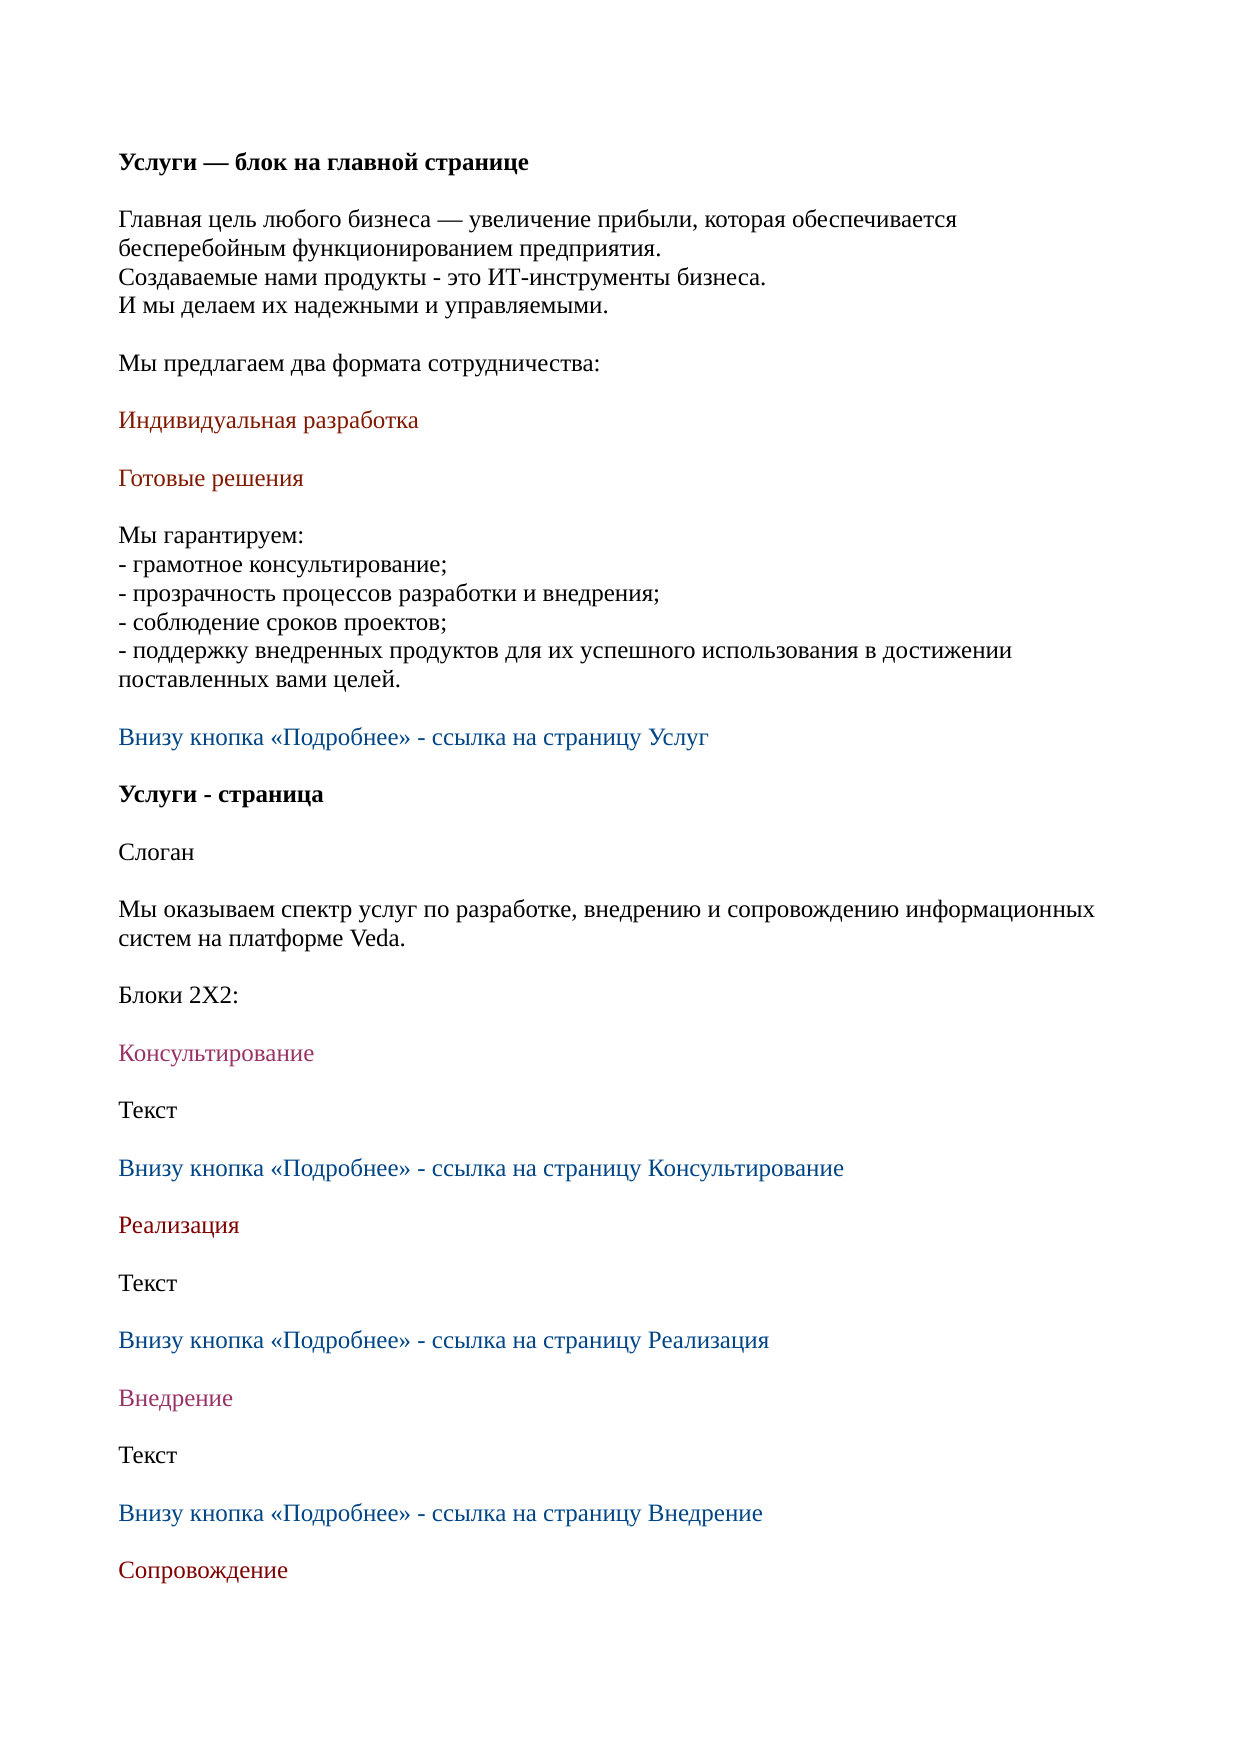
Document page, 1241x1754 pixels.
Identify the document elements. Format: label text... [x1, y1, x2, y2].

text Текст [118, 1268, 1122, 1297]
text И мы делаем их надежными и управляемыми. [118, 291, 1122, 319]
text Индивидуальная разработка [118, 406, 1122, 434]
text Сопровождение [118, 1556, 1122, 1584]
text Услуги - страница [118, 779, 1122, 808]
text Слоган [118, 837, 1122, 866]
text Внизу кнопка «Подробнее» - ссылка на страницу Услуг [118, 722, 1122, 751]
text Мы оказываем спектр услуг по разработке, внедрению и сопровождению информационных систем на платформе Veda. [118, 894, 1122, 952]
text Внедрение [118, 1383, 1122, 1412]
text Внизу кнопка «Подробнее» - ссылка на страницу Реализация [118, 1326, 1122, 1354]
text - грамотное консультирование; [118, 549, 1122, 578]
text Блоки 2Х2: [118, 981, 1122, 1009]
text Мы гарантируем: [118, 521, 1122, 549]
text Готовые решения [118, 463, 1122, 492]
text - соблюдение сроков проектов; [118, 607, 1122, 636]
text - прозрачность процессов разработки и внедрения; [118, 578, 1122, 607]
text Внизу кнопка «Подробнее» - ссылка на страницу Внедрение [118, 1498, 1122, 1527]
text Главная цель любого бизнеса — увеличение прибыли, которая обеспечивается бесперебойным функционированием предприятия. [118, 204, 1122, 262]
text Реализация [118, 1211, 1122, 1239]
text Мы предлагаем два формата сотрудничества: [118, 348, 1122, 377]
text Консультирование [118, 1038, 1122, 1067]
text Услуги — блок на главной странице [118, 147, 1122, 176]
text Текст [118, 1441, 1122, 1469]
text - поддержку внедренных продуктов для их успешного использования в достижении поставленных вами целей. [118, 636, 1122, 693]
text Создаваемые нами продукты - это ИТ-инструменты бизнеса. [118, 262, 1122, 291]
text Внизу кнопка «Подробнее» - ссылка на страницу Консультирование [118, 1153, 1122, 1182]
text Текст [118, 1096, 1122, 1124]
